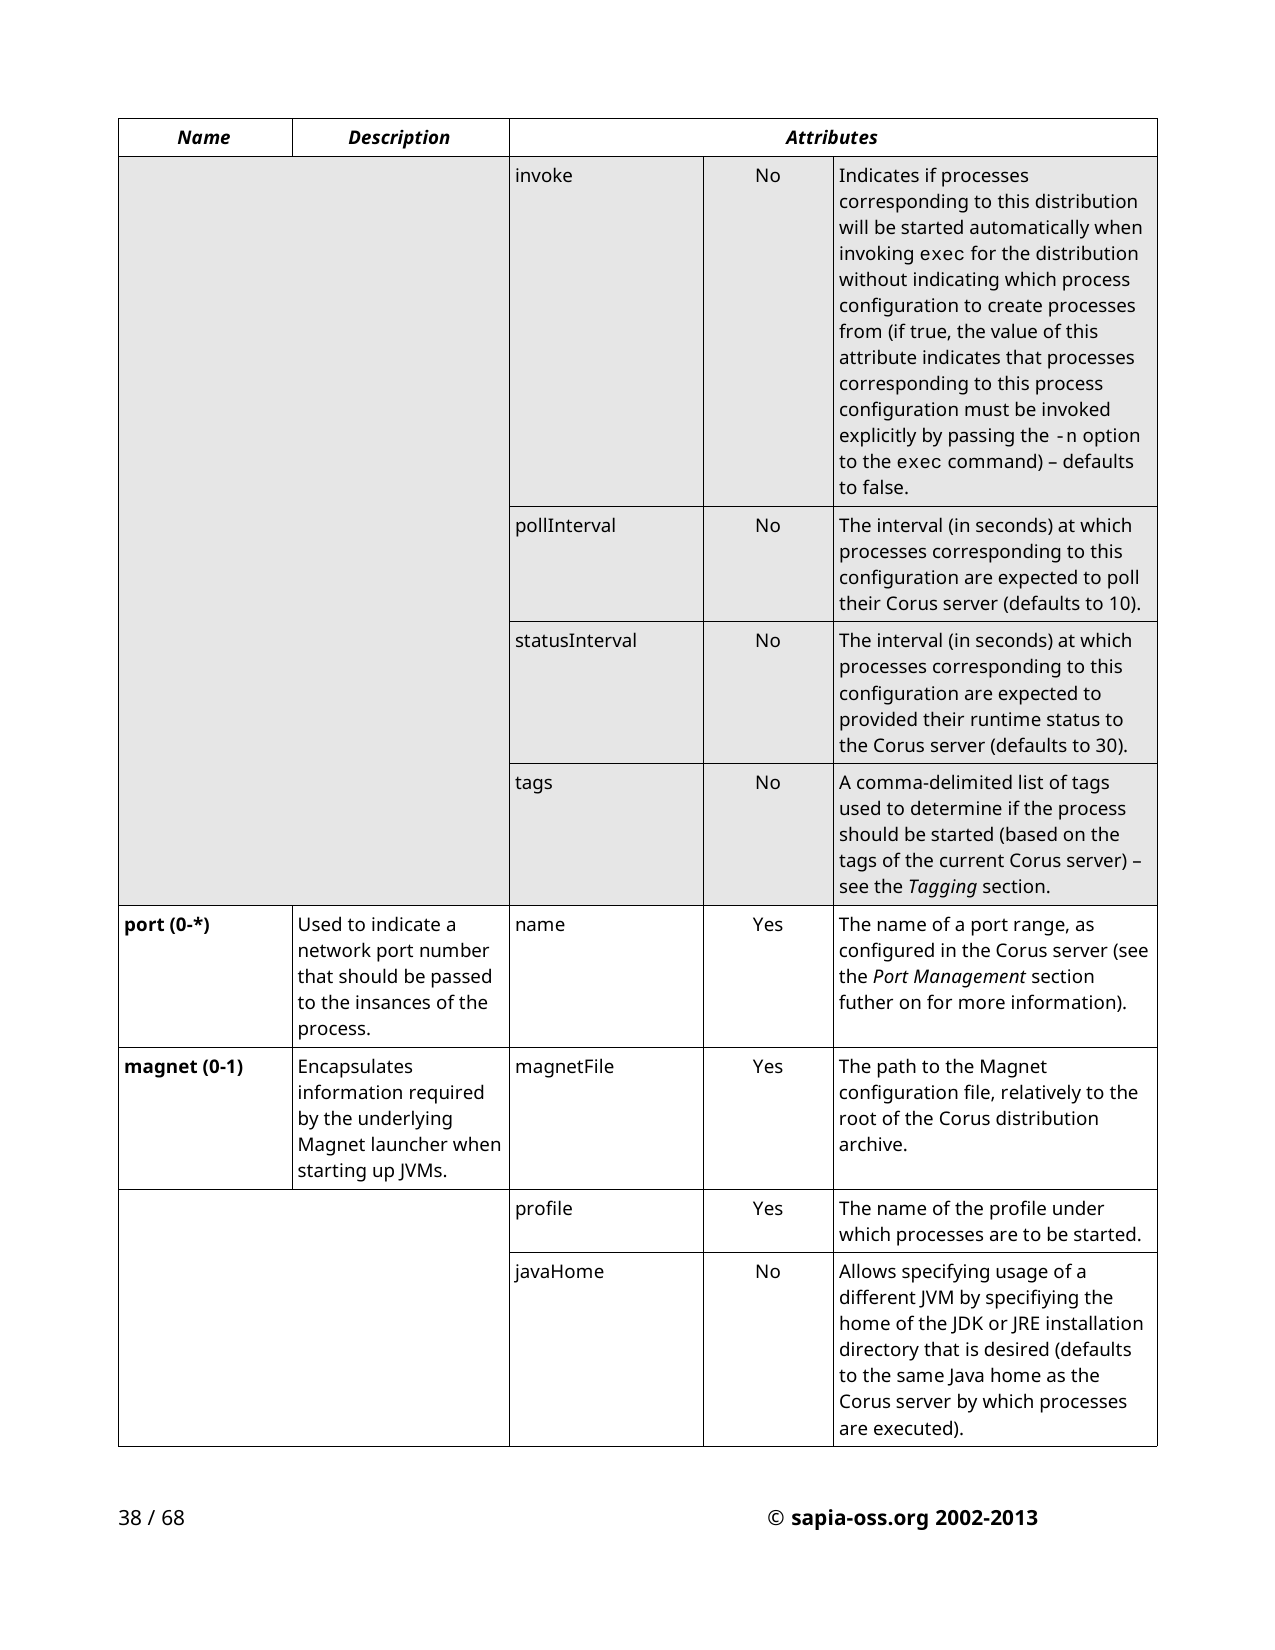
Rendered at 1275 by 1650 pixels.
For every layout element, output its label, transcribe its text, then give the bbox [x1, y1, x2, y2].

table_cell invoke [510, 157, 703, 506]
table_cell tags [510, 764, 703, 905]
table_cell The interval (in seconds) at which processes corresponding to this configuration are expected to provided their runtime status to the Corus server (defaults to 30). [834, 622, 1157, 763]
table_cell port (0-*) [119, 906, 292, 1047]
table_header Description [293, 119, 509, 156]
table_cell The name of a port range, as configured in the Corus server (see the Port Management section futher on for more information). [834, 906, 1157, 1047]
table_cell Indicates if processes corresponding to this distribution will be started automatically when invoking exec for the distribution without indicating which process configuration to create processes from (if true, the value of this attribute indicates that processes corresponding to this process configuration must be invoked explicitly by passing the -n option to the exec command) – defaults to false. [834, 157, 1157, 506]
table_cell No [704, 157, 833, 506]
table_cell No [704, 764, 833, 905]
table_cell Used to indicate a network port number that should be passed to the insances of the process. [293, 906, 509, 1047]
table_cell [119, 157, 509, 905]
table_header Yes [704, 1190, 833, 1252]
table_cell magnet (0-1) [119, 1048, 292, 1189]
table_cell Yes [704, 906, 833, 1047]
table_cell The interval (in seconds) at which processes corresponding to this configuration are expected to poll their Corus server (defaults to 10). [834, 507, 1157, 621]
table_header Attributes [510, 119, 1157, 156]
table_cell magnetFile [510, 1048, 703, 1189]
table_header The name of the profile under which processes are to be started. [834, 1190, 1157, 1252]
table_cell Allows specifying usage of a different JVM by specifiying the home of the JDK or JRE installation directory that is desired (defaults to the same Java home as the Corus server by which processes are executed). [834, 1253, 1157, 1446]
table_cell No [704, 1253, 833, 1446]
table_cell javaHome [510, 1253, 703, 1446]
table_cell No [704, 622, 833, 763]
table_cell A comma-delimited list of tags used to determine if the process should be started (based on the tags of the current Corus server) – see the Tagging section. [834, 764, 1157, 905]
table_cell pollInterval [510, 507, 703, 621]
table_cell No [704, 507, 833, 621]
table_cell statusInterval [510, 622, 703, 763]
table_cell name [510, 906, 703, 1047]
table_cell [119, 1190, 509, 1446]
table_cell The path to the Magnet configuration file, relatively to the root of the Corus distribution archive. [834, 1048, 1157, 1189]
table_cell Yes [704, 1048, 833, 1189]
table_header Name [119, 119, 292, 156]
table_cell Encapsulates information required by the underlying Magnet launcher when starting up JVMs. [293, 1048, 509, 1189]
table_header profile [510, 1190, 703, 1252]
